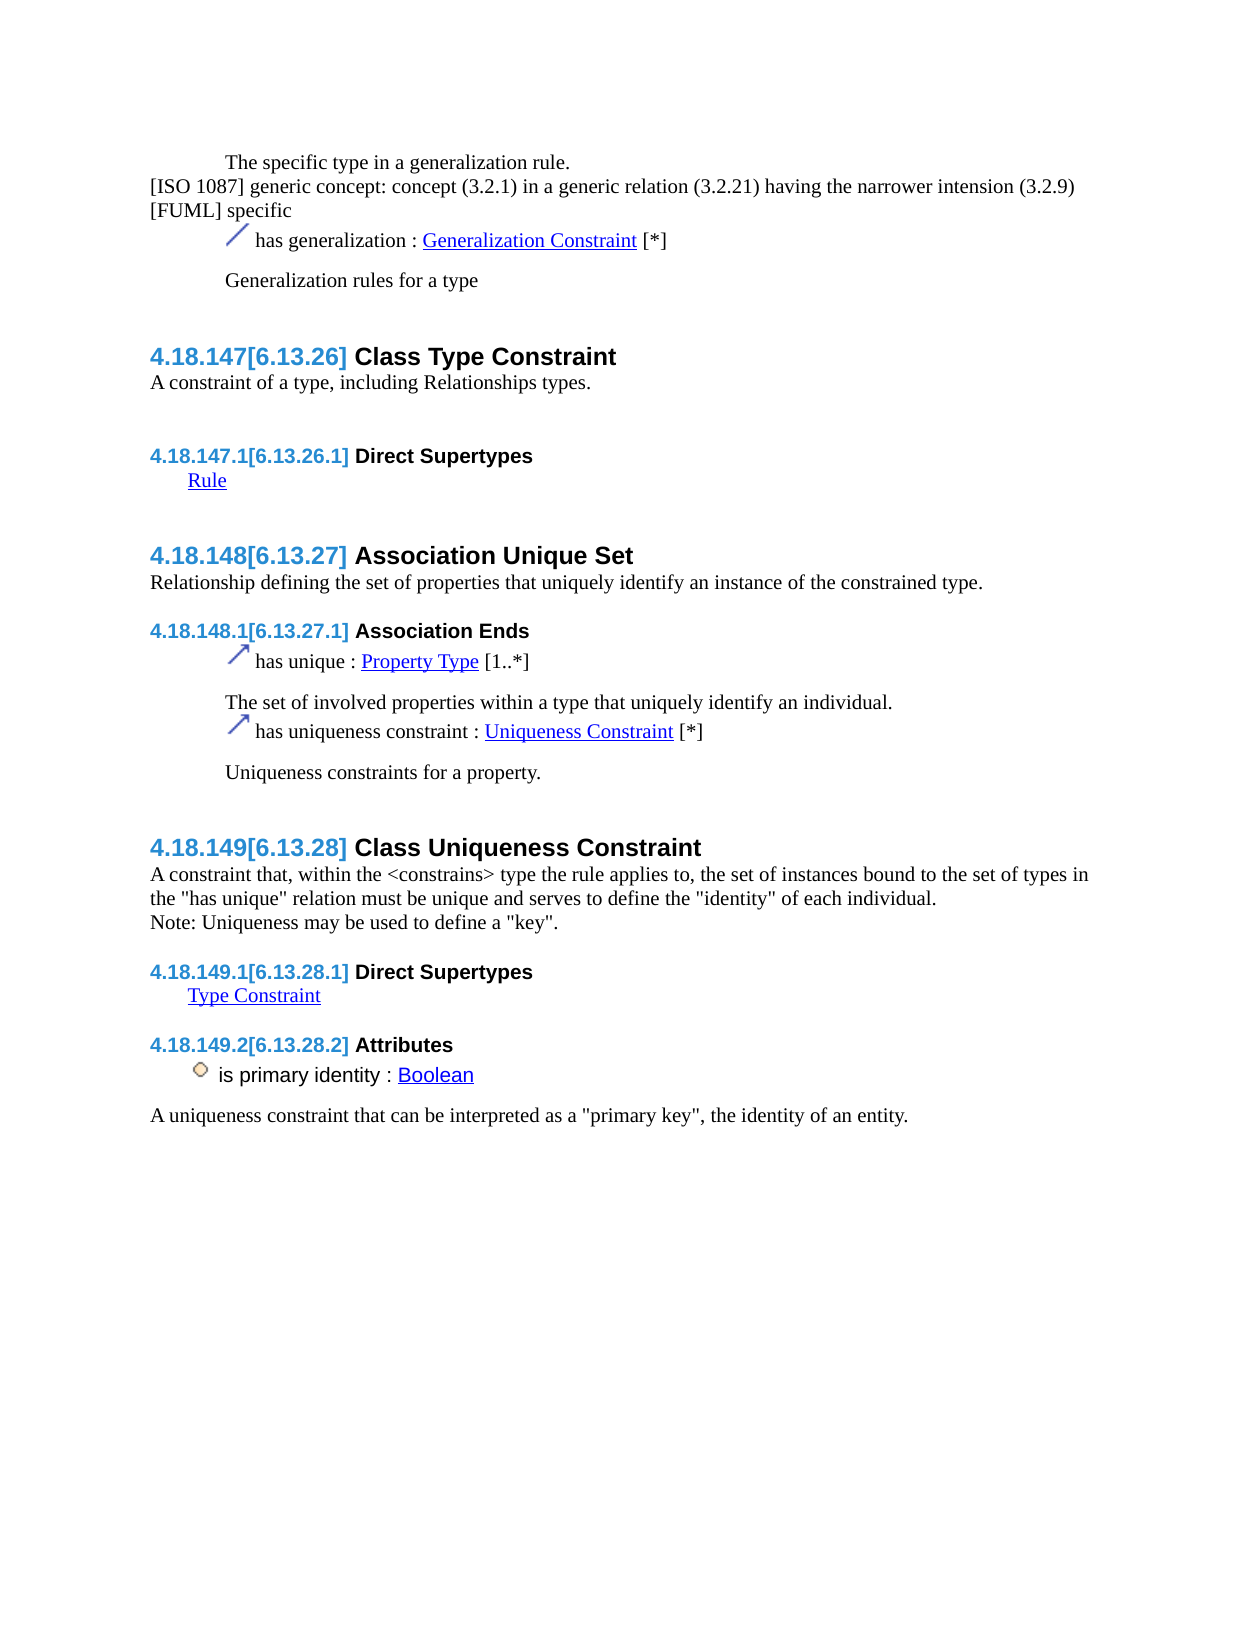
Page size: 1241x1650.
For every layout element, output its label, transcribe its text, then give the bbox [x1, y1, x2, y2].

text Relationship defining the set of properties that uniquely identify an instance of the constrained type. [150, 570, 1090, 594]
text A constraint that, within the <constrains> type the rule applies to, the set of instances bound to the set of types in the "has unique" relation must be unique and serves to define the "identity" of each individual. Note: Uniqueness may be used to define a "key". [150, 862, 1090, 934]
subtitle Association Ends [150, 619, 1090, 643]
text Type Constraint [187, 983, 1090, 1007]
picture [187, 1057, 213, 1082]
text has generalization : Generalization Constraint [*] [150, 222, 1090, 252]
subtitle Direct Supertypes [150, 444, 1090, 468]
text A uniqueness constraint that can be interpreted as a "primary key", the identity of an entity. [150, 1103, 1090, 1127]
picture [225, 713, 251, 739]
text is primary identity : Boolean [187, 1057, 1090, 1086]
text has uniqueness constraint : Uniqueness Constraint [*] [150, 714, 1090, 743]
subtitle Direct Supertypes [150, 959, 1090, 983]
text The set of involved properties within a type that uniquely identify an individual. [150, 689, 1090, 714]
picture [225, 222, 251, 248]
subtitle Class Type Constraint [150, 342, 1090, 370]
text The specific type in a generalization rule. [ISO 1087] generic concept: concept (3.2.1) in a generic relation (3.2.21) having the narrower intension (3.2.9) [FUML] specific [150, 150, 1090, 222]
text Rule [187, 468, 1090, 492]
text A constraint of a type, including Relationships types. [150, 370, 1090, 418]
text Uniqueness constraints for a property. [150, 760, 1090, 784]
text has unique : Property Type [1..*] [150, 643, 1090, 673]
picture [225, 643, 251, 669]
subtitle Association Unique Set [150, 541, 1090, 570]
subtitle Class Uniqueness Constraint [150, 833, 1090, 862]
subtitle Attributes [150, 1033, 1090, 1057]
text Generalization rules for a type [150, 268, 1090, 292]
